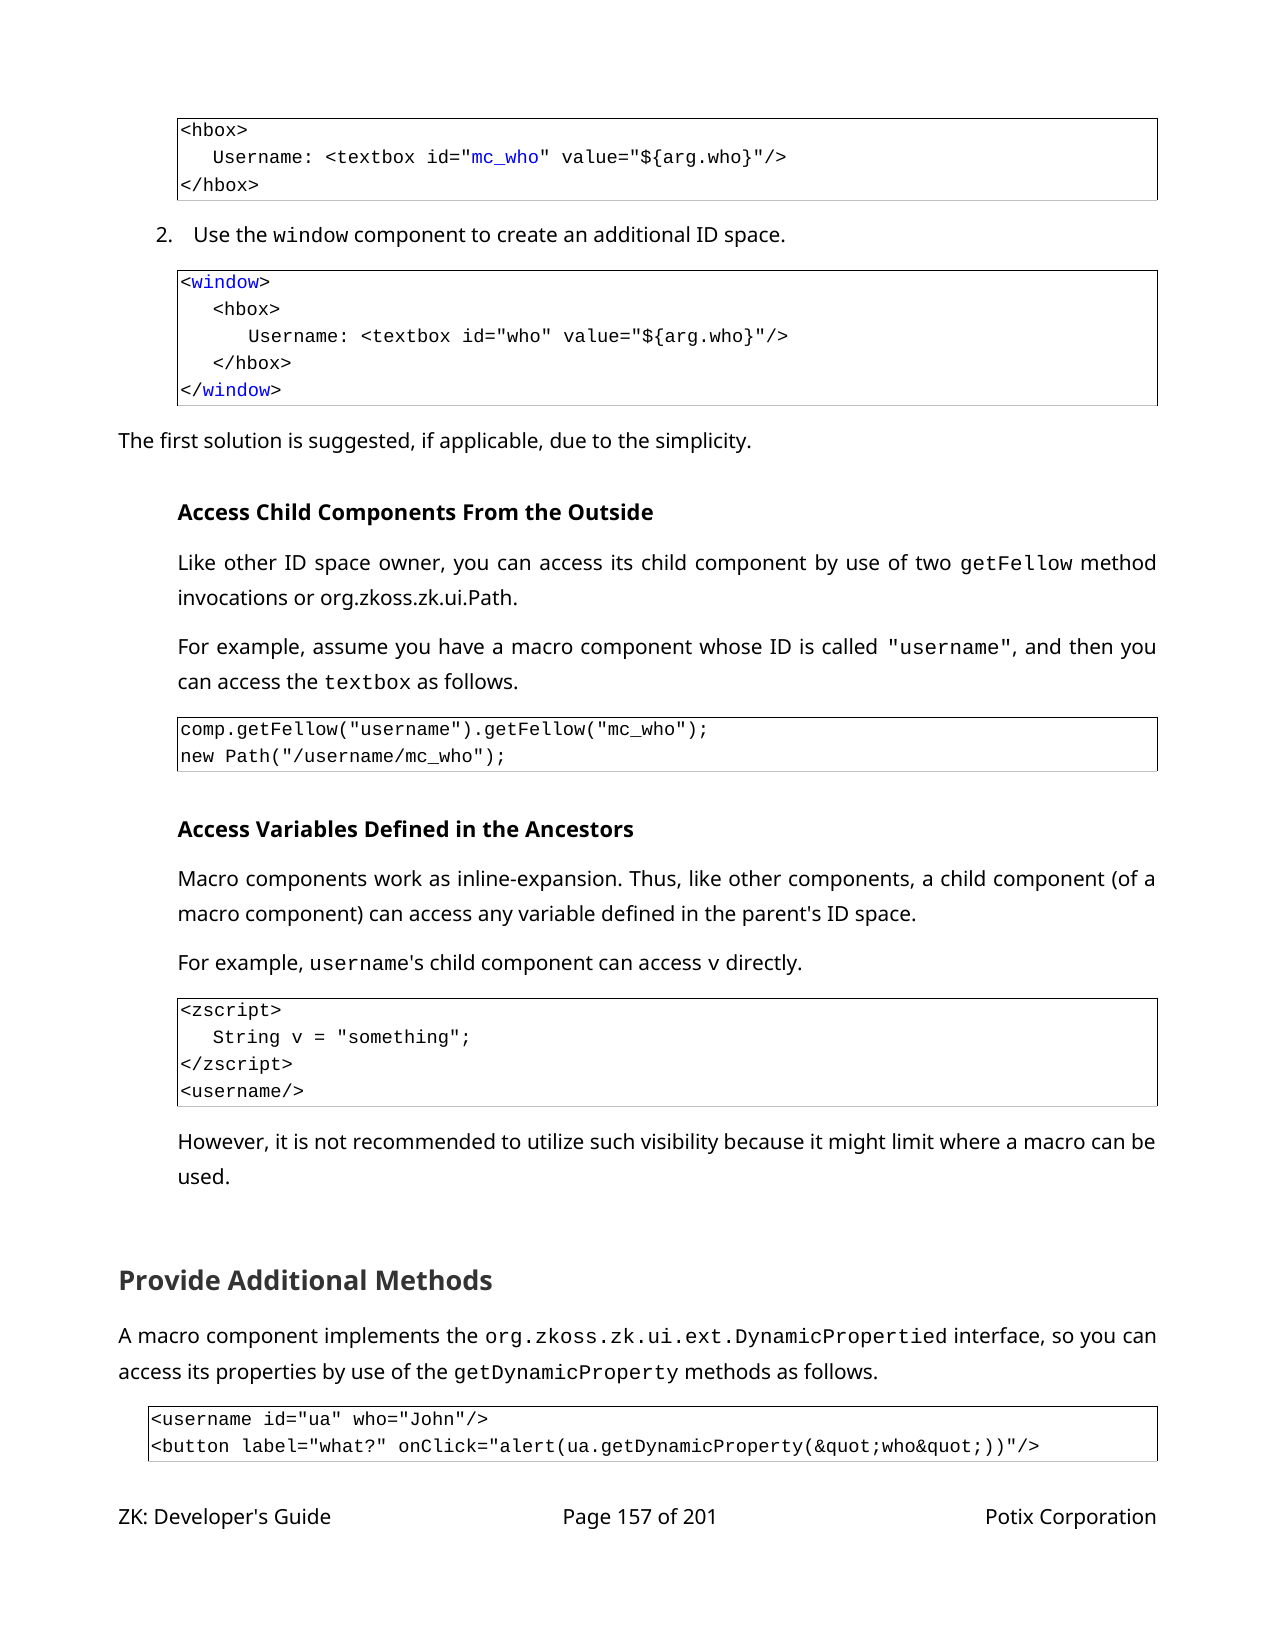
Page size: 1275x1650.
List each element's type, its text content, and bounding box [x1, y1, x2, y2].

text The first solution is suggested, if applicable, due to the simplicity. [118, 426, 1157, 454]
text Username: <textbox id="mc_who" value="${arg.who}"/> [178, 145, 1157, 169]
text </window> [178, 378, 1157, 405]
text comp.getFellow("username").getFellow("mc_who"); [178, 718, 1157, 741]
text </zscript> [178, 1052, 1157, 1076]
text Macro components work as inline-expansion. Thus, like other components, a child component (of a macro component) can access any variable defined in the parent's ID space. [177, 864, 1157, 928]
text new Path("/username/mc_who"); [178, 744, 1157, 771]
text <window> [178, 271, 1157, 294]
text For example, username's child component can access v directly. [177, 948, 1157, 977]
text <button label="what?" onClick="alert(ua.getDynamicProperty(&quot;who&quot;))"/> [149, 1433, 1157, 1461]
text For example, assume you have a macro component whose ID is called "username", and then you can access the textbox as follows. [177, 632, 1157, 696]
text Like other ID space owner, you can access its child component by use of two getFellow method invocations or org.zkoss.zk.ui.Path. [177, 548, 1157, 611]
text </hbox> [178, 351, 1157, 375]
text </hbox> [178, 172, 1157, 200]
list Use the window component to create an additional ID space. [156, 220, 1157, 249]
subtitle Provide Additional Methods [118, 1261, 1157, 1298]
text String v = "something"; [178, 1025, 1157, 1049]
text A macro component implements the org.zkoss.zk.ui.ext.DynamicPropertied interface, so you can access its properties by use of the getDynamicProperty methods as follows. [118, 1322, 1157, 1386]
text <username/> [178, 1079, 1157, 1106]
text <hbox> [178, 119, 1157, 142]
text <hbox> [178, 297, 1157, 321]
text However, it is not recommended to utilize such visibility because it might limit where a macro can be used. [177, 1127, 1157, 1190]
text <username id="ua" who="John"/> [149, 1407, 1157, 1431]
text <zscript> [178, 999, 1157, 1022]
subtitle Access Child Components From the Outside [177, 497, 1157, 527]
subtitle Access Variables Defined in the Ancestors [177, 814, 1157, 844]
text Username: <textbox id="who" value="${arg.who}"/> [178, 324, 1157, 348]
